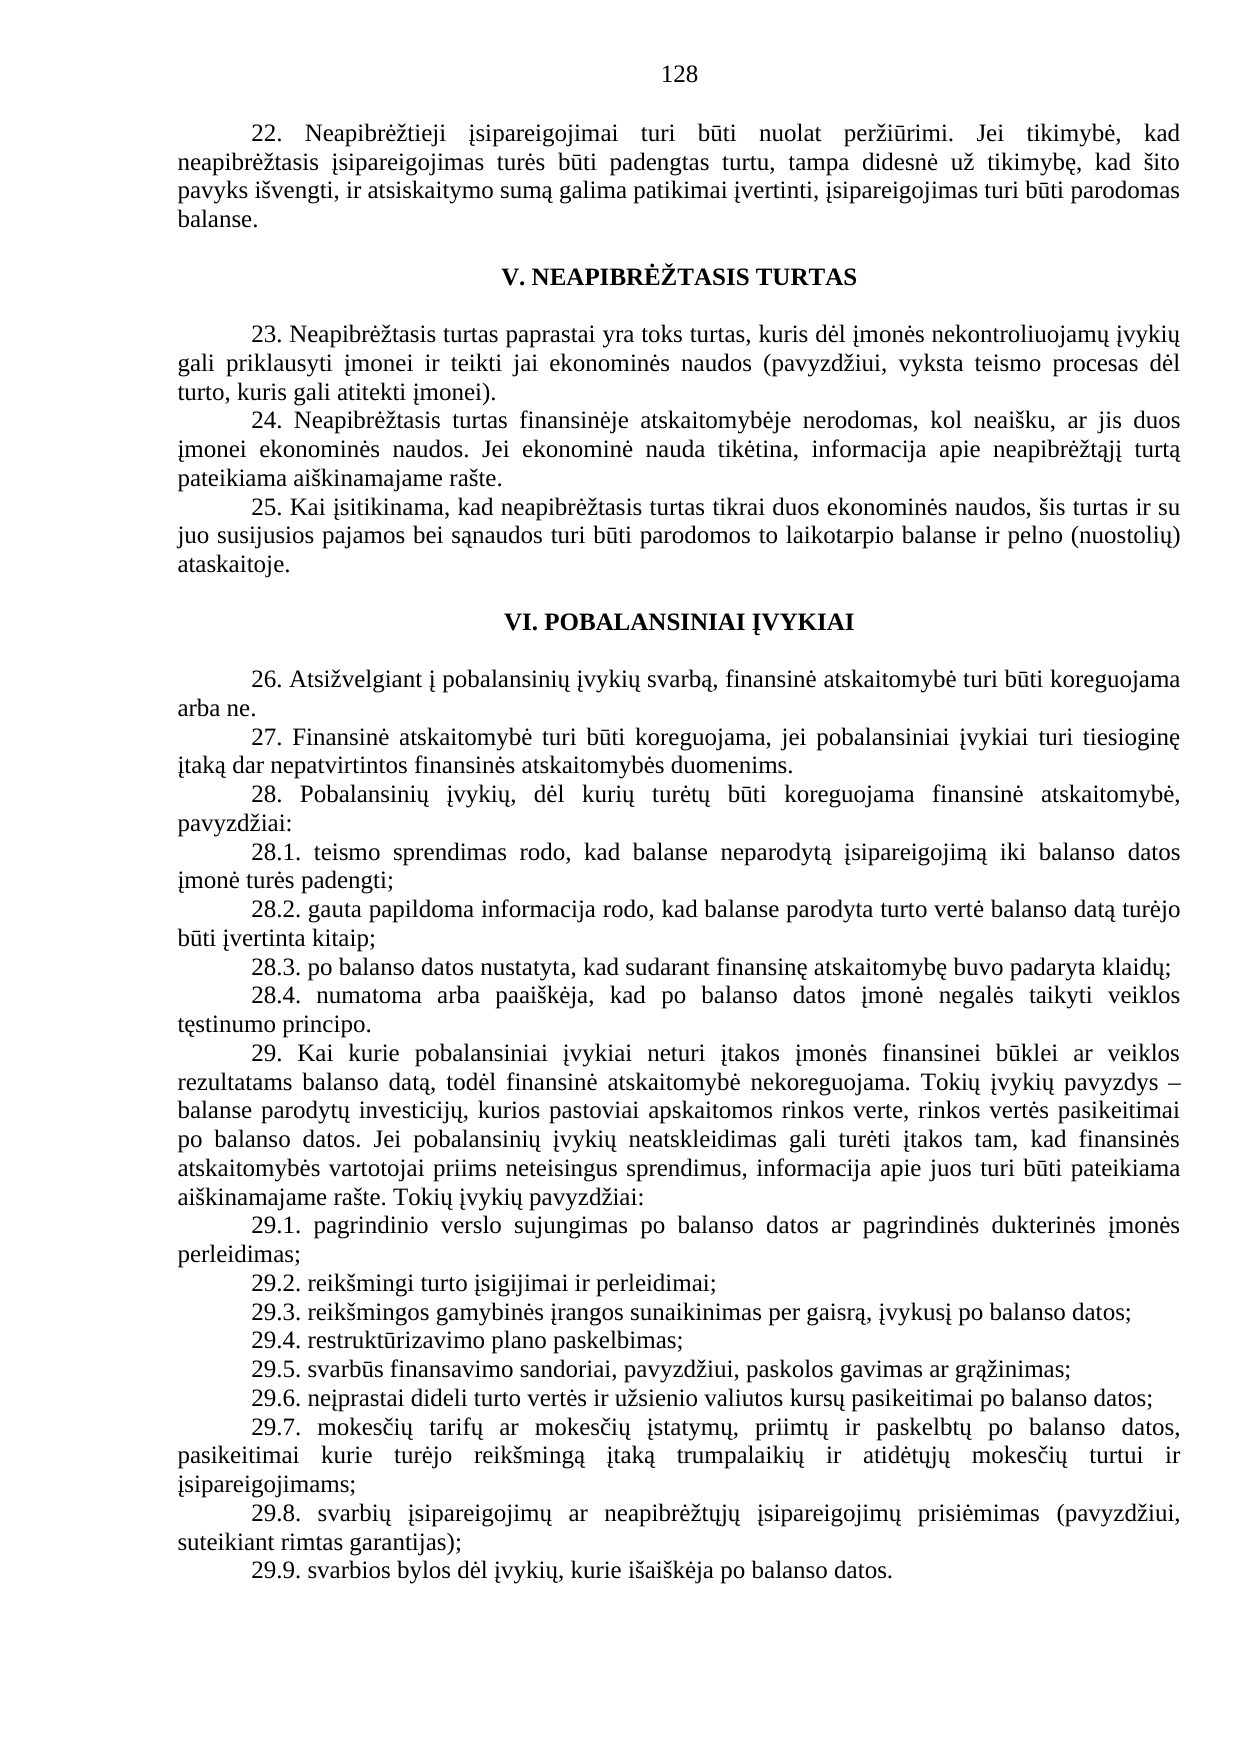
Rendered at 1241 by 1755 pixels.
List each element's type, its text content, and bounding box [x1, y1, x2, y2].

text 28.2. gauta papildoma informacija rodo, kad balanse parodyta turto vertė balanso datą turėjo būti įvertinta kitaip; [177, 894, 1181, 952]
text 28.1. teismo sprendimas rodo, kad balanse neparodytą įsipareigojimą iki balanso datos įmonė turės padengti; [177, 837, 1181, 894]
text 28.3. po balanso datos nustatyta, kad sudarant finansinę atskaitomybę buvo padaryta klaidų; [177, 952, 1181, 981]
text 22. Neapibrėžtieji įsipareigojimai turi būti nuolat peržiūrimi. Jei tikimybė, kad neapibrėžtasis įsipareigojimas turės būti padengtas turtu, tampa didesnė už tikimybę, kad šito pavyks išvengti, ir atsiskaitymo sumą galima patikimai įvertinti, įsipareigojimas turi būti parodomas balanse. [177, 118, 1181, 233]
text 26. Atsižvelgiant į pobalansinių įvykių svarbą, finansinė atskaitomybė turi būti koreguojama arba ne. [177, 664, 1181, 722]
text 24. Neapibrėžtasis turtas finansinėje atskaitomybėje nerodomas, kol neaišku, ar jis duos įmonei ekonominės naudos. Jei ekonominė nauda tikėtina, informacija apie neapibrėžtąjį turtą pateikiama aiškinamajame rašte. [177, 406, 1181, 492]
text 29.2. reikšmingi turto įsigijimai ir perleidimai; [177, 1268, 1181, 1297]
text 29.6. neįprastai dideli turto vertės ir užsienio valiutos kursų pasikeitimai po balanso datos; [177, 1383, 1181, 1412]
text 29. Kai kurie pobalansiniai įvykiai neturi įtakos įmonės finansinei būklei ar veiklos rezultatams balanso datą, todėl finansinė atskaitomybė nekoreguojama. Tokių įvykių pavyzdys – balanse parodytų investicijų, kurios pastoviai apskaitomos rinkos verte, rinkos vertės pasikeitimai po balanso datos. Jei pobalansinių įvykių neatskleidimas gali turėti įtakos tam, kad finansinės atskaitomybės vartotojai priims neteisingus sprendimus, informacija apie juos turi būti pateikiama aiškinamajame rašte. Tokių įvykių pavyzdžiai: [177, 1038, 1181, 1211]
text 29.4. restruktūrizavimo plano paskelbimas; [177, 1326, 1181, 1354]
text 25. Kai įsitikinama, kad neapibrėžtasis turtas tikrai duos ekonominės naudos, šis turtas ir su juo susijusios pajamos bei sąnaudos turi būti parodomos to laikotarpio balanse ir pelno (nuostolių) ataskaitoje. [177, 492, 1181, 578]
text 23. Neapibrėžtasis turtas paprastai yra toks turtas, kuris dėl įmonės nekontroliuojamų įvykių gali priklausyti įmonei ir teikti jai ekonominės naudos (pavyzdžiui, vyksta teismo procesas dėl turto, kuris gali atitekti įmonei). [177, 319, 1181, 406]
text 29.8. svarbių įsipareigojimų ar neapibrėžtųjų įsipareigojimų prisiėmimas (pavyzdžiui, suteikiant rimtas garantijas); [177, 1498, 1181, 1556]
text 29.9. svarbios bylos dėl įvykių, kurie išaiškėja po balanso datos. [177, 1556, 1181, 1584]
text 28. Pobalansinių įvykių, dėl kurių turėtų būti koreguojama finansinė atskaitomybė, pavyzdžiai: [177, 779, 1181, 837]
text V. NEAPIBRĖŽTASIS TURTAS [177, 262, 1181, 291]
text 29.5. svarbūs finansavimo sandoriai, pavyzdžiui, paskolos gavimas ar grąžinimas; [177, 1354, 1181, 1383]
text 27. Finansinė atskaitomybė turi būti koreguojama, jei pobalansiniai įvykiai turi tiesioginę įtaką dar nepatvirtintos finansinės atskaitomybės duomenims. [177, 722, 1181, 779]
text 29.7. mokesčių tarifų ar mokesčių įstatymų, priimtų ir paskelbtų po balanso datos, pasikeitimai kurie turėjo reikšmingą įtaką trumpalaikių ir atidėtųjų mokesčių turtui ir įsipareigojimams; [177, 1412, 1181, 1498]
text 29.1. pagrindinio verslo sujungimas po balanso datos ar pagrindinės dukterinės įmonės perleidimas; [177, 1211, 1181, 1268]
text VI. POBALANSINIAI ĮVYKIAI [177, 607, 1181, 636]
text 28.4. numatoma arba paaiškėja, kad po balanso datos įmonė negalės taikyti veiklos tęstinumo principo. [177, 981, 1181, 1038]
text 29.3. reikšmingos gamybinės įrangos sunaikinimas per gaisrą, įvykusį po balanso datos; [177, 1297, 1181, 1326]
